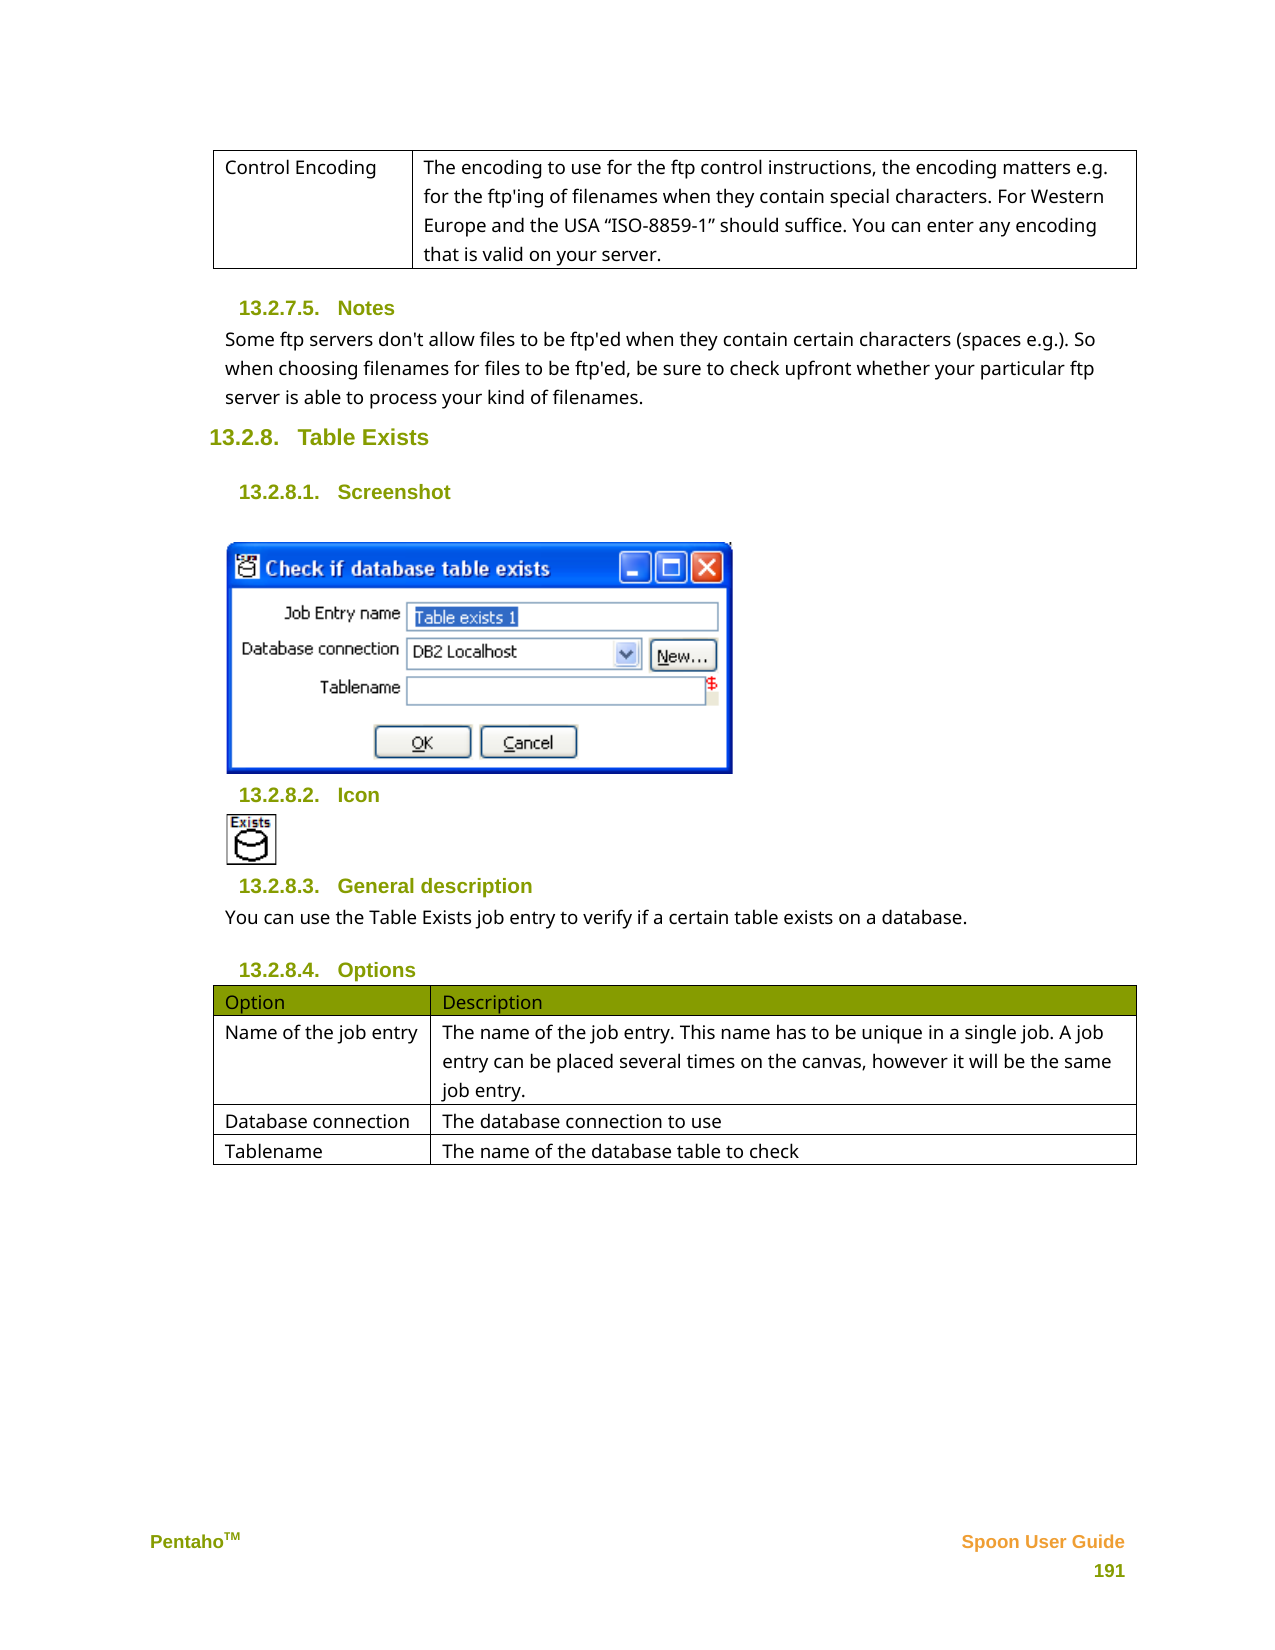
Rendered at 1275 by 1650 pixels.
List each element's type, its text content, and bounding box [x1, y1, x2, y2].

table_cell Tablename [214, 1135, 430, 1164]
table_header Option [214, 986, 430, 1015]
subtitle Icon [239, 781, 1125, 810]
subtitle General description [239, 872, 1125, 901]
table_cell The database connection to use [431, 1105, 1136, 1134]
subtitle Options [239, 949, 1125, 984]
table_cell The name of the job entry. This name has to be unique in a single job. A job entry can be placed several times on the canvas, however it will be the same job entry. [431, 1016, 1136, 1104]
picture [226, 814, 277, 865]
table_cell Name of the job entry [214, 1016, 430, 1104]
picture [226, 542, 733, 774]
table_cell Control Encoding [214, 151, 412, 268]
table_cell Database connection [214, 1105, 430, 1134]
table_cell The encoding to use for the ftp control instructions, the encoding matters e.g. for the ftp'ing of filenames when they contain special characters. For Western Europe and the USA “ISO-8859-1” should suffice. You can enter any encoding that is valid on your server. [413, 151, 1136, 268]
text You can use the Table Exists job entry to verify if a certain table exists on a database. [225, 901, 1125, 931]
subtitle Screenshot [239, 471, 1125, 506]
subtitle Table Exists [209, 418, 1125, 452]
table_header Description [431, 986, 1136, 1015]
table_cell The name of the database table to check [431, 1135, 1136, 1164]
text Some ftp servers don't allow files to be ftp'ed when they contain certain characters (spaces e.g.). So when choosing filenames for files to be ftp'ed, be sure to check upfront whether your particular ftp server is able to process your kind of filenames. [225, 323, 1125, 411]
subtitle Notes [239, 288, 1125, 322]
